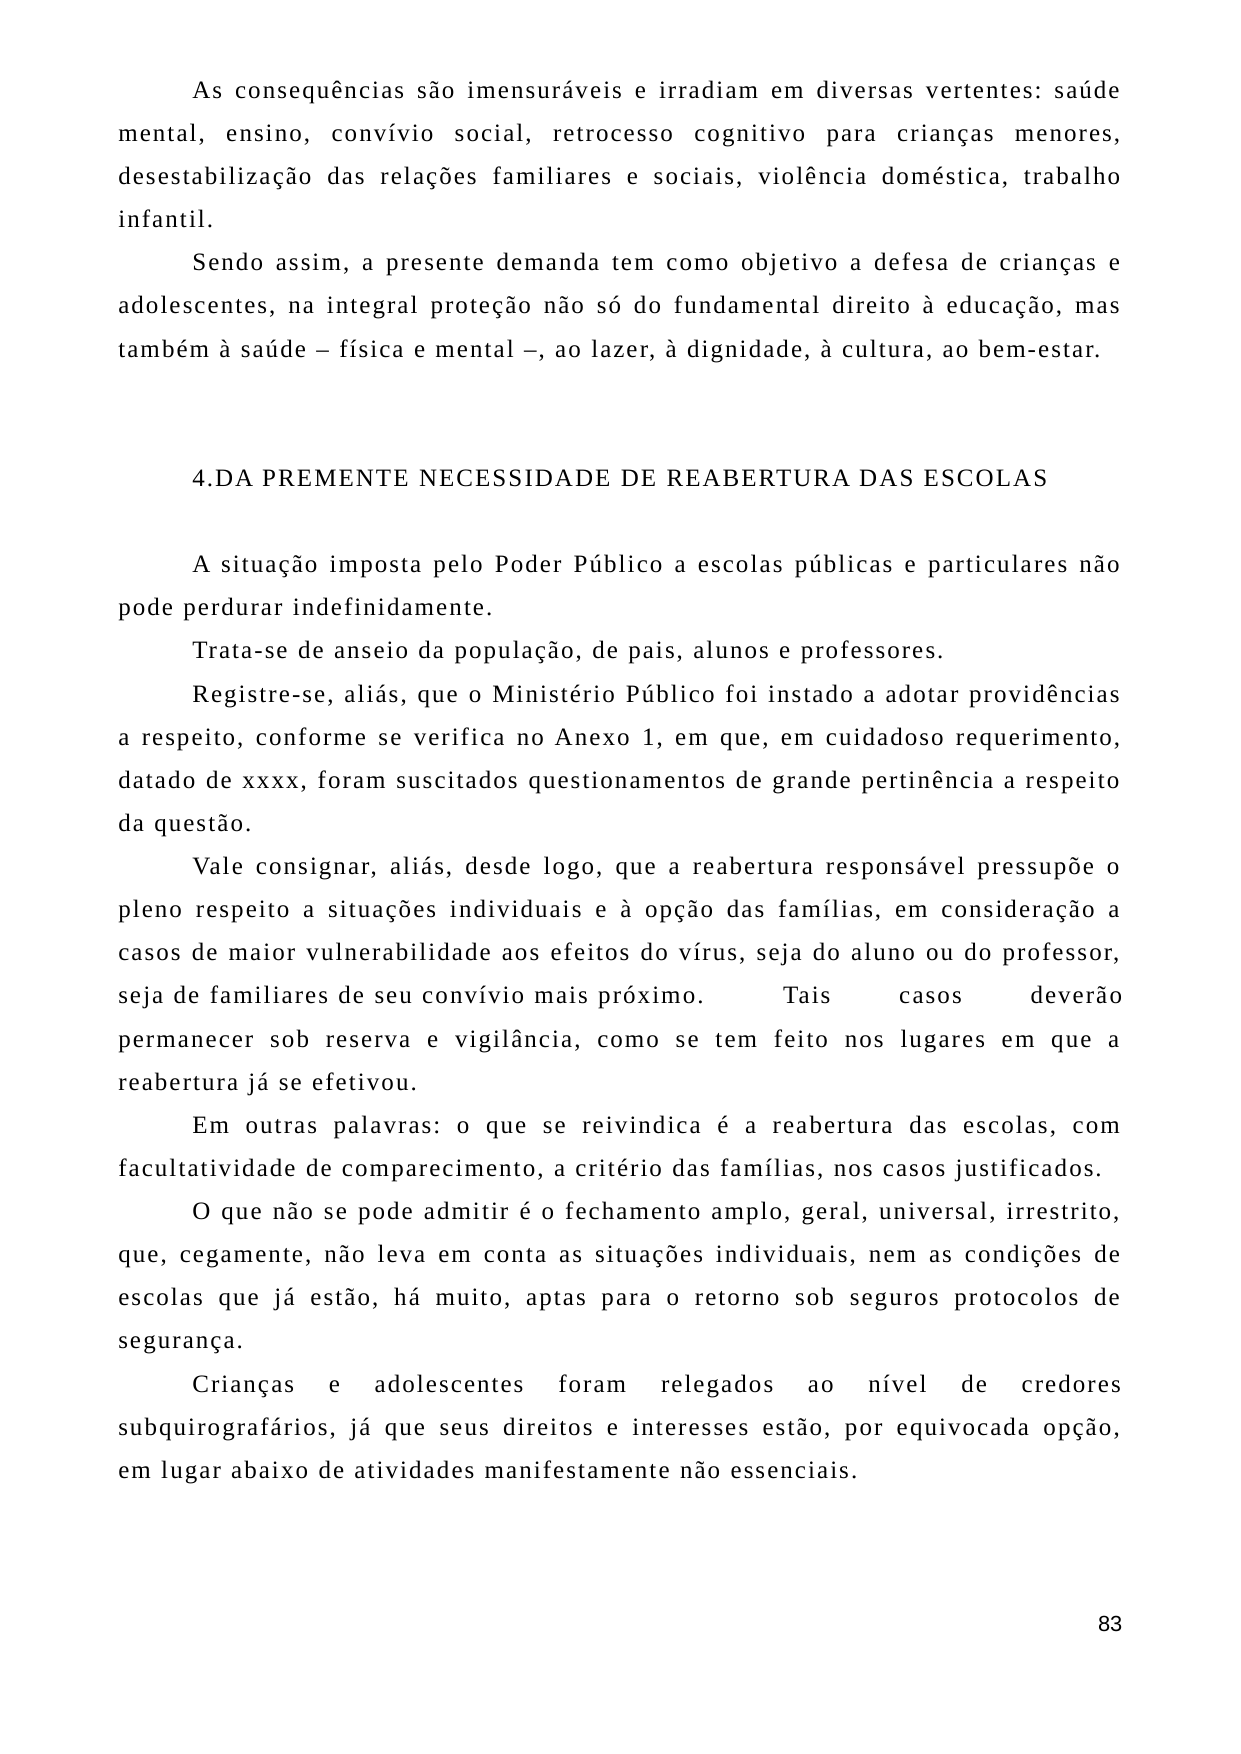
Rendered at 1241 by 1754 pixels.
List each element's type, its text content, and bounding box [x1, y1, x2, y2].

text Em outras palavras: o que se reivindica é a reabertura das escolas, com facultatividade de comparecimento, a critério das famílias, nos casos justificados. [118, 1110, 1122, 1182]
text Sendo assim, a presente demanda tem como objetivo a defesa de crianças e adolescentes, na integral proteção não só do fundamental direito à educação, mas também à saúde – física e mental –, ao lazer, à dignidade, à cultura, ao bem-estar. [118, 247, 1122, 362]
text Vale consignar, aliás, desde logo, que a reabertura responsável pressupõe o pleno respeito a situações individuais e à opção das famílias, em consideração a casos de maior vulnerabilidade aos efeitos do vírus, seja do aluno ou do professor, seja de familiares de seu convívio mais próximo. Tais casos deverão permanecer sob reserva e vigilância, como se tem feito nos lugares em que a reabertura já se efetivou. [118, 851, 1122, 1096]
text Crianças e adolescentes foram relegados ao nível de credores subquirografários, já que seus direitos e interesses estão, por equivocada opção, em lugar abaixo de atividades manifestamente não essenciais. [118, 1369, 1122, 1484]
text As consequências são imensuráveis e irradiam em diversas vertentes: saúde mental, ensino, convívio social, retrocesso cognitivo para crianças menores, desestabilização das relações familiares e sociais, violência doméstica, trabalho infantil. [118, 75, 1122, 233]
text O que não se pode admitir é o fechamento amplo, geral, universal, irrestrito, que, cegamente, não leva em conta as situações individuais, nem as condições de escolas que já estão, há muito, aptas para o retorno sob seguros protocolos de segurança. [118, 1196, 1122, 1354]
text Trata-se de anseio da população, de pais, alunos e professores. [118, 636, 1122, 664]
text A situação imposta pelo Poder Público a escolas públicas e particulares não pode perdurar indefinidamente. [118, 549, 1122, 621]
text 4.DA PREMENTE NECESSIDADE DE REABERTURA DAS ESCOLAS [118, 463, 1122, 492]
text Registre-se, aliás, que o Ministério Público foi instado a adotar providências a respeito, conforme se verifica no Anexo 1, em que, em cuidadoso requerimento, datado de xxxx, foram suscitados questionamentos de grande pertinência a respeito da questão. [118, 679, 1122, 837]
